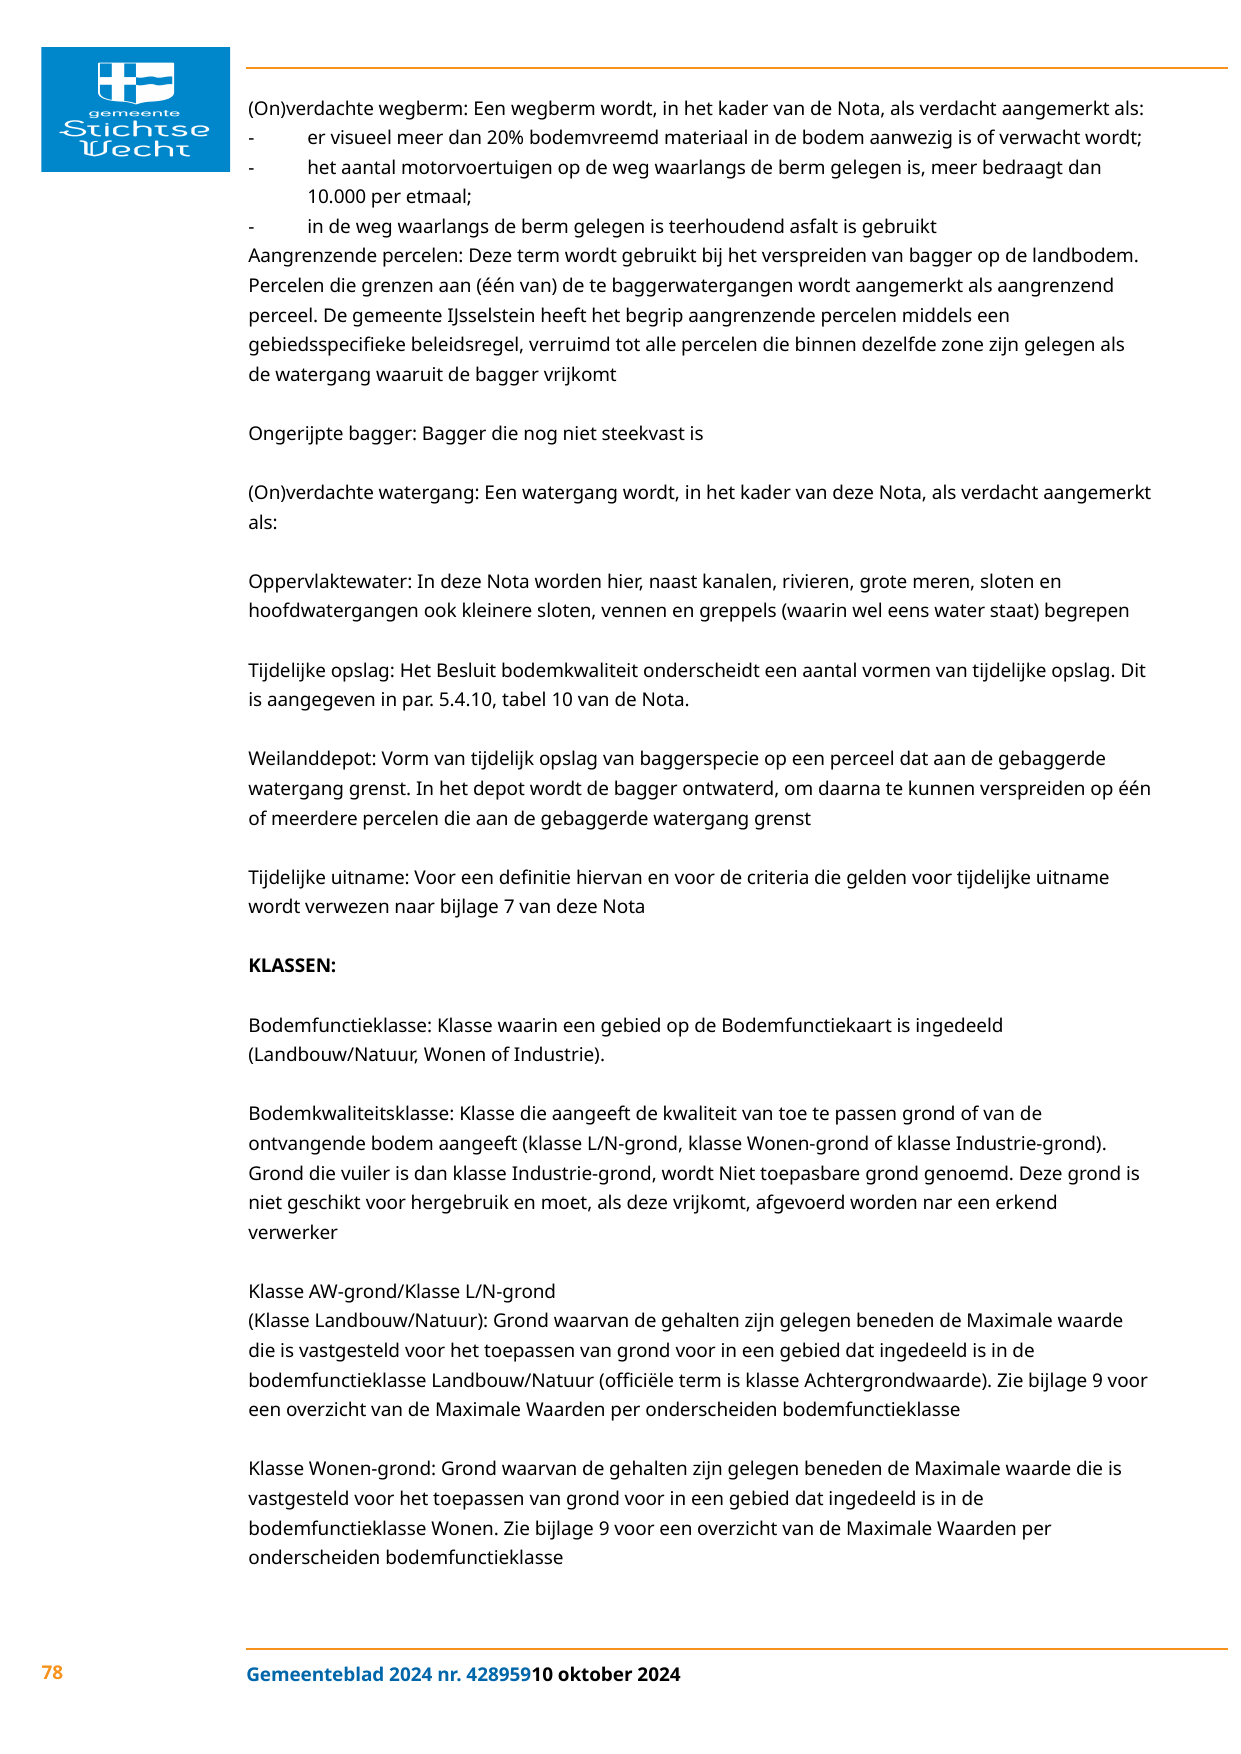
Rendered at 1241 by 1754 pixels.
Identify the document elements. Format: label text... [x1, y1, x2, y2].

text Ongerijpte bagger: Bagger die nog niet steekvast is [248, 420, 1152, 446]
list er visueel meer dan 20% bodemvreemd materiaal in de bodem aanwezig is of verwacht wordt; [248, 124, 1152, 150]
text Klasse Wonen-grond: Grond waarvan de gehalten zijn gelegen beneden de Maximale waarde die is vastgesteld voor het toepassen van grond voor in een gebied dat ingedeeld is in de bodemfunctieklasse Wonen. Zie bijlage 9 voor een overzicht van de Maximale Waarden per onderscheiden bodemfunctieklasse [248, 1456, 1152, 1570]
picture [99, 63, 135, 101]
text Bodemkwaliteitsklasse: Klasse die aangeeft de kwaliteit van toe te passen grond of van de ontvangende bodem aangeeft (klasse L/N-grond, klasse Wonen-grond of klasse Industrie-grond). Grond die vuiler is dan klasse Industrie-grond, wordt Niet toepasbare grond genoemd. Deze grond is niet geschikt voor hergebruik en moet, als deze vrijkomt, afgevoerd worden nar een erkend verwerker [248, 1101, 1152, 1245]
picture [137, 63, 174, 103]
list in de weg waarlangs de berm gelegen is teerhoudend asfalt is gebruikt [248, 213, 1152, 239]
list het aantal motorvoertuigen op de weg waarlangs de berm gelegen is, meer bedraagt dan 10.000 per etmaal; [248, 154, 1152, 209]
text Tijdelijke uitname: Voor een definitie hiervan en voor de criteria die gelden voor tijdelijke uitname wordt verwezen naar bijlage 7 van deze Nota [248, 864, 1152, 919]
text Weilanddepot: Vorm van tijdelijk opslag van baggerspecie op een perceel dat aan de gebaggerde watergang grenst. In het depot wordt de bagger ontwaterd, om daarna te kunnen verspreiden op één of meerdere percelen die aan de gebaggerde watergang grenst [248, 746, 1152, 831]
text Tijdelijke opslag: Het Besluit bodemkwaliteit onderscheidt een aantal vormen van tijdelijke opslag. Dit is aangegeven in par. 5.4.10, tabel 10 van de Nota. [248, 657, 1152, 712]
text Oppervlaktewater: In deze Nota worden hier, naast kanalen, rivieren, grote meren, sloten en hoofdwatergangen ook kleinere sloten, vennen en greppels (waarin wel eens water staat) begrepen [248, 568, 1152, 623]
text Bodemfunctieklasse: Klasse waarin een gebied op de Bodemfunctiekaart is ingedeeld (Landbouw/Natuur, Wonen of Industrie). [248, 1012, 1152, 1067]
text Aangrenzende percelen: Deze term wordt gebruikt bij het verspreiden van bagger op de landbodem. Percelen die grenzen aan (één van) de te baggerwatergangen wordt aangemerkt als aangrenzend perceel. De gemeente IJsselstein heeft het begrip aangrenzende percelen middels een gebiedsspecifieke beleidsregel, verruimd tot alle percelen die binnen dezelfde zone zijn gelegen als de watergang waaruit de bagger vrijkomt [248, 243, 1152, 387]
text (On)verdachte watergang: Een watergang wordt, in het kader van deze Nota, als verdacht aangemerkt als: [248, 479, 1152, 535]
text (Klasse Landbouw/Natuur): Grond waarvan de gehalten zijn gelegen beneden de Maximale waarde die is vastgesteld voor het toepassen van grond voor in een gebied dat ingedeeld is in de bodemfunctieklasse Landbouw/Natuur (officiële term is klasse Achtergrondwaarde). Zie bijlage 9 voor een overzicht van de Maximale Waarden per onderscheiden bodemfunctieklasse [248, 1308, 1152, 1422]
text (On)verdachte wegberm: Een wegberm wordt, in het kader van de Nota, als verdacht aangemerkt als: [248, 95, 1152, 121]
text KLASSEN: [248, 953, 1152, 978]
text Klasse AW-grond/Klasse L/N-grond [248, 1278, 1152, 1304]
